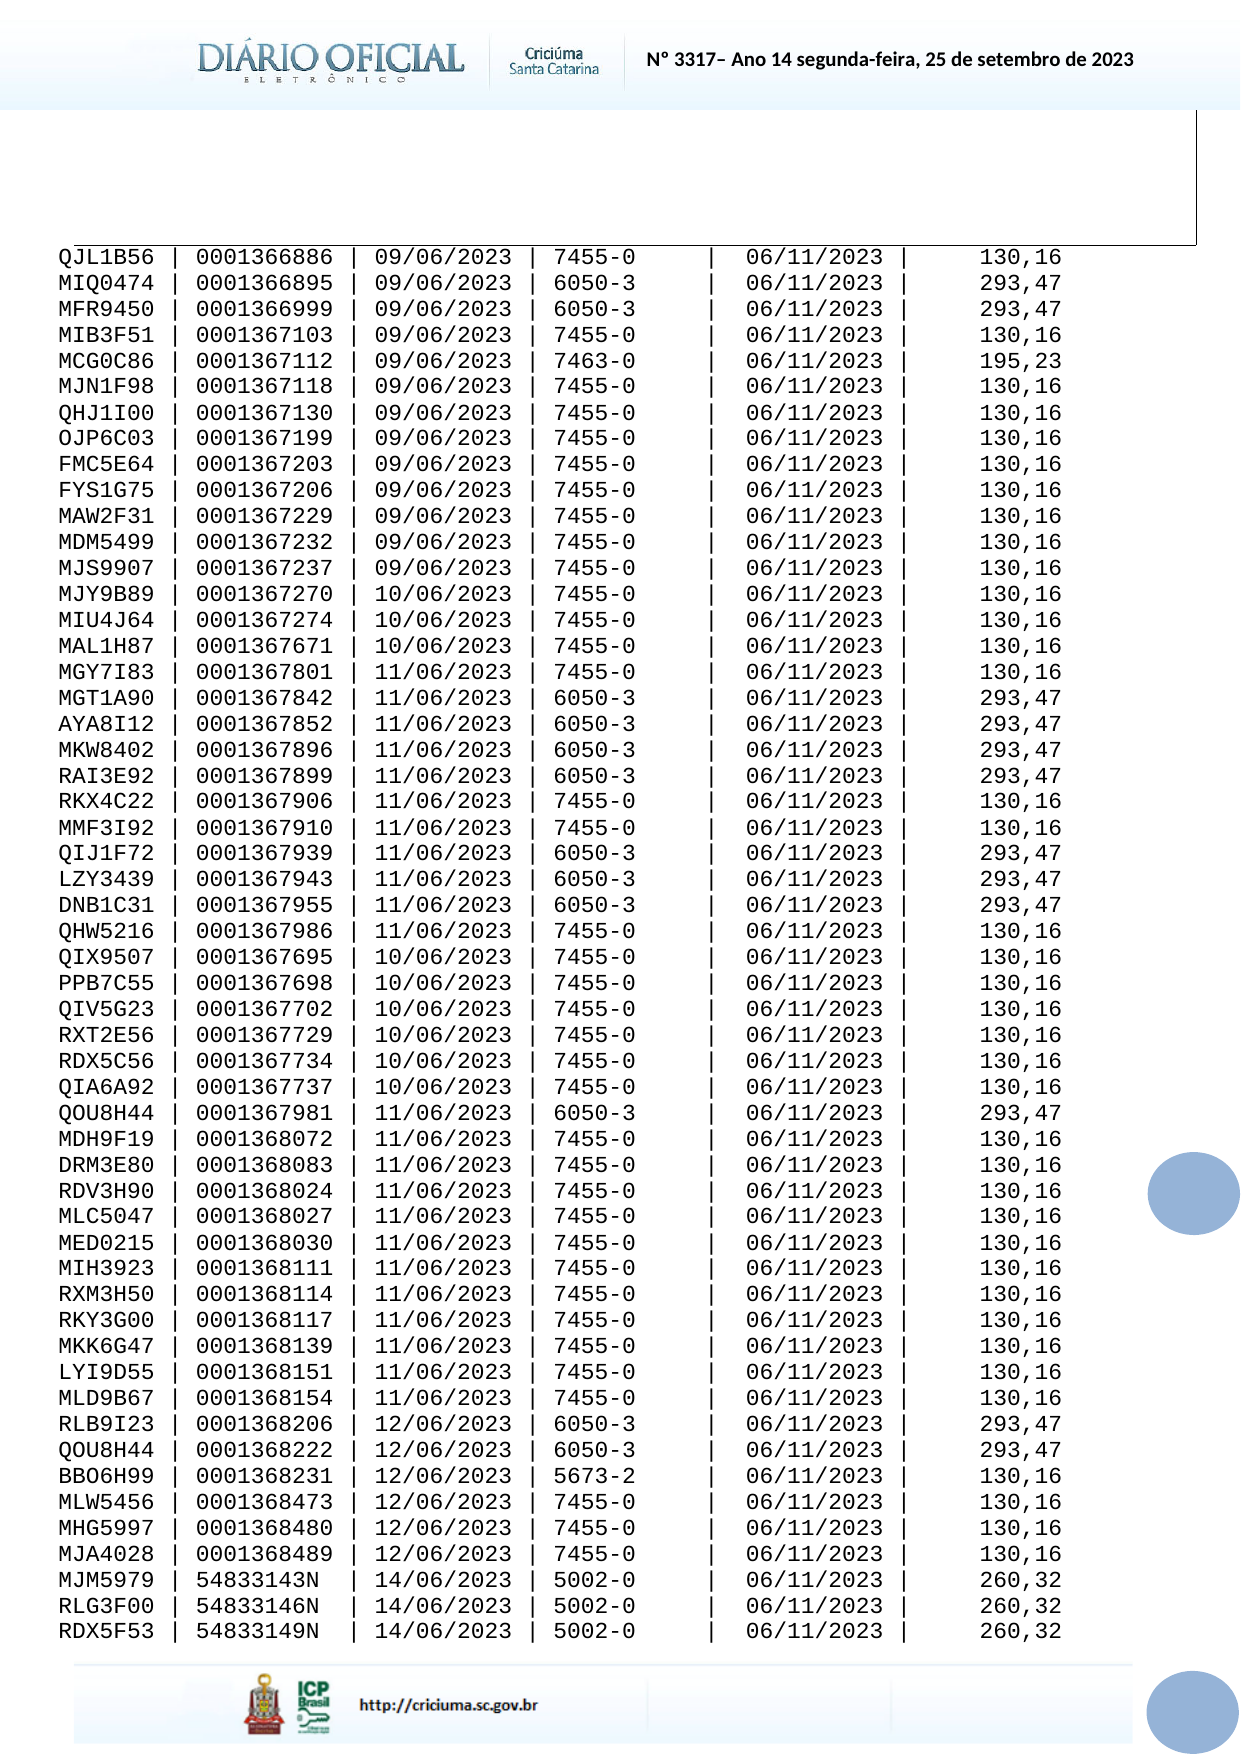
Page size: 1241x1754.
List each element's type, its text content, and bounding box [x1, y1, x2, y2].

text MKK6G47 | 0001368139 | 11/06/2023 | 7455-0 | 06/11/2023 | 130,16 [44, 1334, 1196, 1361]
text PPB7C55 | 0001367698 | 10/06/2023 | 7455-0 | 06/11/2023 | 130,16 [44, 971, 1196, 997]
text MAL1H87 | 0001367671 | 10/06/2023 | 7455-0 | 06/11/2023 | 130,16 [44, 634, 1196, 660]
text MJA4028 | 0001368489 | 12/06/2023 | 7455-0 | 06/11/2023 | 130,16 [44, 1542, 1196, 1568]
text QIV5G23 | 0001367702 | 10/06/2023 | 7455-0 | 06/11/2023 | 130,16 [44, 997, 1196, 1023]
text MJY9B89 | 0001367270 | 10/06/2023 | 7455-0 | 06/11/2023 | 130,16 [44, 582, 1196, 608]
text MFR9450 | 0001366999 | 09/06/2023 | 6050-3 | 06/11/2023 | 293,47 [44, 297, 1196, 323]
text LYI9D55 | 0001368151 | 11/06/2023 | 7455-0 | 06/11/2023 | 130,16 [44, 1361, 1196, 1386]
text QOU8H44 | 0001367981 | 11/06/2023 | 6050-3 | 06/11/2023 | 293,47 [44, 1101, 1196, 1127]
text QHW5216 | 0001367986 | 11/06/2023 | 7455-0 | 06/11/2023 | 130,16 [44, 919, 1196, 946]
text QHJ1I00 | 0001367130 | 09/06/2023 | 7455-0 | 06/11/2023 | 130,16 [44, 401, 1196, 427]
text MLD9B67 | 0001368154 | 11/06/2023 | 7455-0 | 06/11/2023 | 130,16 [44, 1386, 1196, 1412]
text MIH3923 | 0001368111 | 11/06/2023 | 7455-0 | 06/11/2023 | 130,16 [44, 1257, 1196, 1283]
text FYS1G75 | 0001367206 | 09/06/2023 | 7455-0 | 06/11/2023 | 130,16 [44, 479, 1196, 504]
text MKW8402 | 0001367896 | 11/06/2023 | 6050-3 | 06/11/2023 | 293,47 [44, 738, 1196, 764]
text MMF3I92 | 0001367910 | 11/06/2023 | 7455-0 | 06/11/2023 | 130,16 [44, 816, 1196, 842]
text RDX5C56 | 0001367734 | 10/06/2023 | 7455-0 | 06/11/2023 | 130,16 [44, 1049, 1196, 1075]
text RXT2E56 | 0001367729 | 10/06/2023 | 7455-0 | 06/11/2023 | 130,16 [44, 1023, 1196, 1049]
text MGT1A90 | 0001367842 | 11/06/2023 | 6050-3 | 06/11/2023 | 293,47 [44, 686, 1196, 712]
text MCG0C86 | 0001367112 | 09/06/2023 | 7463-0 | 06/11/2023 | 195,23 [44, 349, 1196, 375]
text QJL1B56 | 0001366886 | 09/06/2023 | 7455-0 | 06/11/2023 | 130,16 [44, 245, 1196, 271]
text DNB1C31 | 0001367955 | 11/06/2023 | 6050-3 | 06/11/2023 | 293,47 [44, 894, 1196, 919]
text RLB9I23 | 0001368206 | 12/06/2023 | 6050-3 | 06/11/2023 | 293,47 [44, 1412, 1196, 1438]
text RDV3H90 | 0001368024 | 11/06/2023 | 7455-0 | 06/11/2023 | 130,16 [44, 1179, 1150, 1205]
text MED0215 | 0001368030 | 11/06/2023 | 7455-0 | 06/11/2023 | 130,16 [44, 1231, 1196, 1257]
text RXM3H50 | 0001368114 | 11/06/2023 | 7455-0 | 06/11/2023 | 130,16 [44, 1283, 1196, 1309]
text MIQ0474 | 0001366895 | 09/06/2023 | 6050-3 | 06/11/2023 | 293,47 [44, 271, 1196, 297]
text RDX5F53 | 54833149N | 14/06/2023 | 5002-0 | 06/11/2023 | 260,32 [44, 1620, 1196, 1646]
text RLG3F00 | 54833146N | 14/06/2023 | 5002-0 | 06/11/2023 | 260,32 [44, 1594, 1196, 1620]
text MJN1F98 | 0001367118 | 09/06/2023 | 7455-0 | 06/11/2023 | 130,16 [44, 375, 1196, 401]
text FMC5E64 | 0001367203 | 09/06/2023 | 7455-0 | 06/11/2023 | 130,16 [44, 453, 1196, 479]
text MIU4J64 | 0001367274 | 10/06/2023 | 7455-0 | 06/11/2023 | 130,16 [44, 608, 1196, 634]
text MGY7I83 | 0001367801 | 11/06/2023 | 7455-0 | 06/11/2023 | 130,16 [44, 660, 1196, 686]
text MJS9907 | 0001367237 | 09/06/2023 | 7455-0 | 06/11/2023 | 130,16 [44, 556, 1196, 582]
text MHG5997 | 0001368480 | 12/06/2023 | 7455-0 | 06/11/2023 | 130,16 [44, 1516, 1196, 1542]
text OJP6C03 | 0001367199 | 09/06/2023 | 7455-0 | 06/11/2023 | 130,16 [44, 427, 1196, 453]
text QIX9507 | 0001367695 | 10/06/2023 | 7455-0 | 06/11/2023 | 130,16 [44, 946, 1196, 971]
text MIB3F51 | 0001367103 | 09/06/2023 | 7455-0 | 06/11/2023 | 130,16 [44, 323, 1196, 349]
text QIA6A92 | 0001367737 | 10/06/2023 | 7455-0 | 06/11/2023 | 130,16 [44, 1075, 1196, 1101]
text QOU8H44 | 0001368222 | 12/06/2023 | 6050-3 | 06/11/2023 | 293,47 [44, 1438, 1196, 1464]
text MLC5047 | 0001368027 | 11/06/2023 | 7455-0 | 06/11/2023 | 130,16 [44, 1205, 1171, 1231]
text MDH9F19 | 0001368072 | 11/06/2023 | 7455-0 | 06/11/2023 | 130,16 [44, 1127, 1196, 1153]
text RKY3G00 | 0001368117 | 11/06/2023 | 7455-0 | 06/11/2023 | 130,16 [44, 1309, 1196, 1334]
text LZY3439 | 0001367943 | 11/06/2023 | 6050-3 | 06/11/2023 | 293,47 [44, 868, 1196, 894]
text AYA8I12 | 0001367852 | 11/06/2023 | 6050-3 | 06/11/2023 | 293,47 [44, 712, 1196, 738]
text DRM3E80 | 0001368083 | 11/06/2023 | 7455-0 | 06/11/2023 | 130,16 [44, 1153, 1180, 1179]
text MJM5979 | 54833143N | 14/06/2023 | 5002-0 | 06/11/2023 | 260,32 [44, 1568, 1196, 1594]
text QIJ1F72 | 0001367939 | 11/06/2023 | 6050-3 | 06/11/2023 | 293,47 [44, 842, 1196, 868]
text RKX4C22 | 0001367906 | 11/06/2023 | 7455-0 | 06/11/2023 | 130,16 [44, 790, 1196, 816]
text MDM5499 | 0001367232 | 09/06/2023 | 7455-0 | 06/11/2023 | 130,16 [44, 531, 1196, 556]
text MAW2F31 | 0001367229 | 09/06/2023 | 7455-0 | 06/11/2023 | 130,16 [44, 504, 1196, 531]
text RAI3E92 | 0001367899 | 11/06/2023 | 6050-3 | 06/11/2023 | 293,47 [44, 764, 1196, 790]
text BBO6H99 | 0001368231 | 12/06/2023 | 5673-2 | 06/11/2023 | 130,16 [44, 1464, 1196, 1490]
text MLW5456 | 0001368473 | 12/06/2023 | 7455-0 | 06/11/2023 | 130,16 [44, 1490, 1196, 1516]
